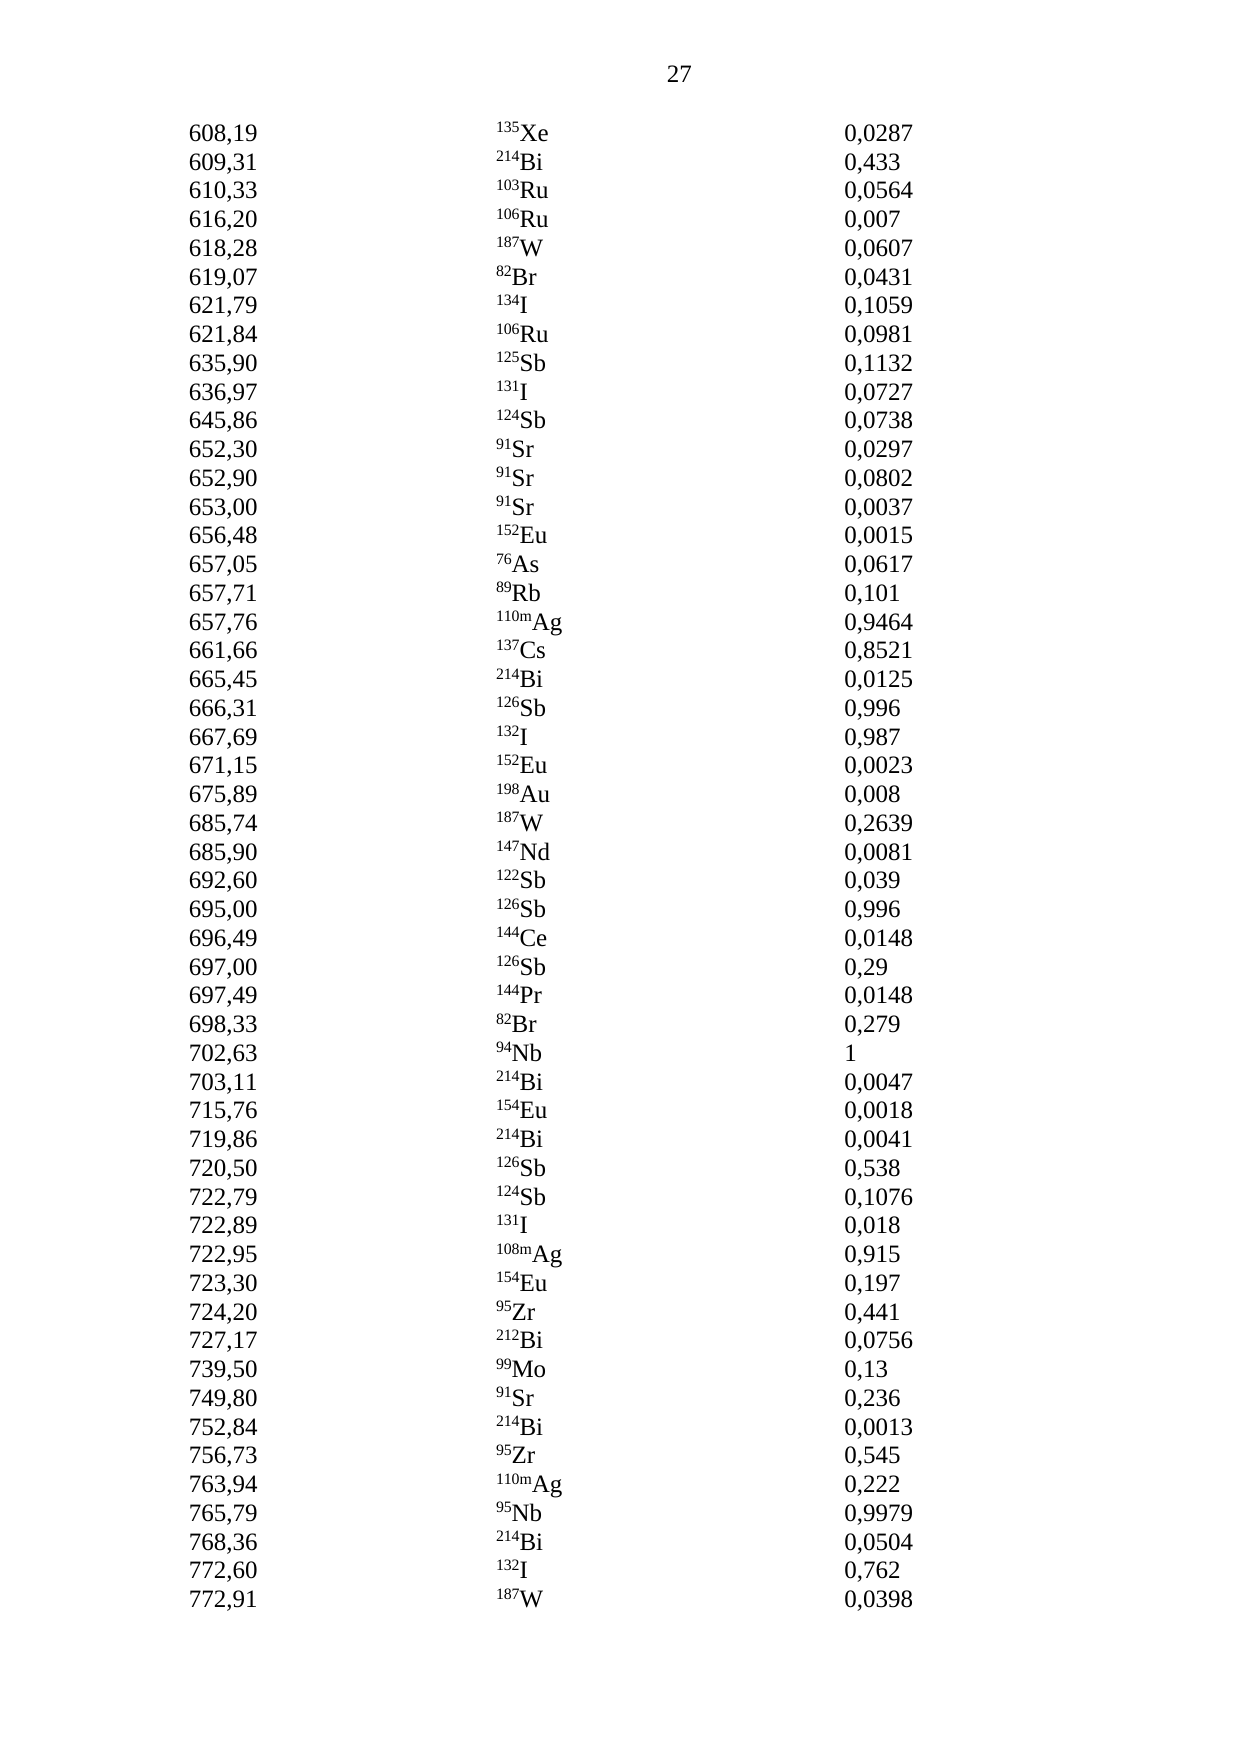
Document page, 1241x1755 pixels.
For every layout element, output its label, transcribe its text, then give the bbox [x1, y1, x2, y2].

table_cell 657,76 [177, 607, 484, 636]
table_cell 763,94 [177, 1469, 484, 1498]
table_cell 671,15 [177, 751, 484, 779]
table_cell 0,0037 [833, 492, 1181, 521]
table_cell 619,07 [177, 262, 484, 291]
table_cell 0,915 [833, 1239, 1181, 1268]
table_cell 661,66 [177, 636, 484, 664]
table_cell 722,79 [177, 1182, 484, 1211]
table_cell 131I [485, 377, 833, 406]
table_cell 0,0041 [833, 1124, 1181, 1153]
table_cell 0,0287 [833, 118, 1181, 147]
table_cell 95Nb [485, 1498, 833, 1527]
table_cell 0,441 [833, 1297, 1181, 1326]
table_cell 685,74 [177, 808, 484, 837]
table_cell 697,49 [177, 981, 484, 1009]
table_cell 0,13 [833, 1354, 1181, 1383]
table_cell 657,05 [177, 549, 484, 578]
table_cell 91Sr [485, 1383, 833, 1412]
table_cell 135Xe [485, 118, 833, 147]
table_cell 635,90 [177, 348, 484, 377]
table_cell 108mAg [485, 1239, 833, 1268]
table_cell 0,197 [833, 1268, 1181, 1297]
table_cell 144Ce [485, 923, 833, 952]
table_cell 696,49 [177, 923, 484, 952]
table_cell 621,84 [177, 319, 484, 348]
table_cell 675,89 [177, 779, 484, 808]
table_cell 692,60 [177, 866, 484, 894]
table_cell 0,0802 [833, 463, 1181, 492]
table_cell 91Sr [485, 463, 833, 492]
table_cell 94Nb [485, 1038, 833, 1067]
table_cell 0,0148 [833, 923, 1181, 952]
table_cell 667,69 [177, 722, 484, 751]
table_cell 126Sb [485, 952, 833, 981]
table_cell 214Bi [485, 1124, 833, 1153]
table_cell 610,33 [177, 176, 484, 204]
table_cell 0,0297 [833, 434, 1181, 463]
table_cell 154Eu [485, 1268, 833, 1297]
table_cell 722,89 [177, 1211, 484, 1239]
table_cell 103Ru [485, 176, 833, 204]
table_cell 0,29 [833, 952, 1181, 981]
table_cell 132I [485, 722, 833, 751]
table_cell 616,20 [177, 204, 484, 233]
table_cell 91Sr [485, 492, 833, 521]
table_cell 95Zr [485, 1441, 833, 1469]
table_cell 0,996 [833, 693, 1181, 722]
table_cell 137Cs [485, 636, 833, 664]
table_cell 0,0617 [833, 549, 1181, 578]
table_cell 95Zr [485, 1297, 833, 1326]
table_cell 82Br [485, 1009, 833, 1038]
table_cell 0,0607 [833, 233, 1181, 262]
table_cell 154Eu [485, 1096, 833, 1124]
table_cell 0,0981 [833, 319, 1181, 348]
table_cell 756,73 [177, 1441, 484, 1469]
table_cell 132I [485, 1556, 833, 1584]
table_cell 124Sb [485, 406, 833, 434]
table_cell 126Sb [485, 693, 833, 722]
table_cell 652,30 [177, 434, 484, 463]
table_cell 82Br [485, 262, 833, 291]
table_cell 636,97 [177, 377, 484, 406]
table_cell 106Ru [485, 319, 833, 348]
table_cell 0,0047 [833, 1067, 1181, 1096]
table_cell 0,0125 [833, 664, 1181, 693]
table_cell 126Sb [485, 1153, 833, 1182]
table_cell 0,1132 [833, 348, 1181, 377]
table_cell 1 [833, 1038, 1181, 1067]
table_cell 0,0504 [833, 1527, 1181, 1556]
table_cell 0,8521 [833, 636, 1181, 664]
table_cell 0,0756 [833, 1326, 1181, 1354]
table_cell 0,9979 [833, 1498, 1181, 1527]
table_cell 645,86 [177, 406, 484, 434]
table_cell 187W [485, 1584, 833, 1613]
table_cell 0,433 [833, 147, 1181, 176]
table_cell 727,17 [177, 1326, 484, 1354]
table_cell 656,48 [177, 521, 484, 549]
table_cell 719,86 [177, 1124, 484, 1153]
table_cell 0,007 [833, 204, 1181, 233]
table_cell 152Eu [485, 751, 833, 779]
table_cell 0,0727 [833, 377, 1181, 406]
table_cell 0,0023 [833, 751, 1181, 779]
table_cell 749,80 [177, 1383, 484, 1412]
table_cell 685,90 [177, 837, 484, 866]
table_cell 723,30 [177, 1268, 484, 1297]
table_cell 666,31 [177, 693, 484, 722]
table_cell 0,538 [833, 1153, 1181, 1182]
table_cell 110mAg [485, 1469, 833, 1498]
table_cell 126Sb [485, 894, 833, 923]
table_cell 695,00 [177, 894, 484, 923]
table_cell 0,0018 [833, 1096, 1181, 1124]
table_cell 0,018 [833, 1211, 1181, 1239]
table_cell 214Bi [485, 1067, 833, 1096]
table_cell 720,50 [177, 1153, 484, 1182]
table_cell 652,90 [177, 463, 484, 492]
table_cell 772,91 [177, 1584, 484, 1613]
table_cell 608,19 [177, 118, 484, 147]
table_cell 91Sr [485, 434, 833, 463]
table_cell 125Sb [485, 348, 833, 377]
table_cell 0,0148 [833, 981, 1181, 1009]
table_cell 124Sb [485, 1182, 833, 1211]
table_cell 214Bi [485, 1527, 833, 1556]
table_cell 0,762 [833, 1556, 1181, 1584]
table_cell 0,2639 [833, 808, 1181, 837]
table_cell 703,11 [177, 1067, 484, 1096]
table_cell 0,101 [833, 578, 1181, 607]
table_cell 152Eu [485, 521, 833, 549]
table_cell 187W [485, 808, 833, 837]
table_cell 214Bi [485, 1412, 833, 1441]
table_cell 214Bi [485, 147, 833, 176]
table_cell 214Bi [485, 664, 833, 693]
table_cell 0,0564 [833, 176, 1181, 204]
table_cell 0,0013 [833, 1412, 1181, 1441]
table_cell 147Nd [485, 837, 833, 866]
table_cell 722,95 [177, 1239, 484, 1268]
table_cell 0,545 [833, 1441, 1181, 1469]
table_cell 768,36 [177, 1527, 484, 1556]
table_cell 752,84 [177, 1412, 484, 1441]
table_cell 89Rb [485, 578, 833, 607]
table_cell 618,28 [177, 233, 484, 262]
table_cell 739,50 [177, 1354, 484, 1383]
table_cell 106Ru [485, 204, 833, 233]
table_cell 702,63 [177, 1038, 484, 1067]
table_cell 187W [485, 233, 833, 262]
table_cell 609,31 [177, 147, 484, 176]
table_cell 653,00 [177, 492, 484, 521]
table_cell 198Au [485, 779, 833, 808]
table_cell 0,0398 [833, 1584, 1181, 1613]
table_cell 134I [485, 291, 833, 319]
table_cell 665,45 [177, 664, 484, 693]
table_cell 0,039 [833, 866, 1181, 894]
table_cell 0,0015 [833, 521, 1181, 549]
table_cell 0,996 [833, 894, 1181, 923]
table_cell 0,279 [833, 1009, 1181, 1038]
table_cell 0,987 [833, 722, 1181, 751]
table_cell 765,79 [177, 1498, 484, 1527]
table_cell 99Mo [485, 1354, 833, 1383]
table_cell 131I [485, 1211, 833, 1239]
table_cell 0,0081 [833, 837, 1181, 866]
table_cell 724,20 [177, 1297, 484, 1326]
table_cell 0,1076 [833, 1182, 1181, 1211]
table_cell 0,236 [833, 1383, 1181, 1412]
table_cell 122Sb [485, 866, 833, 894]
table_cell 772,60 [177, 1556, 484, 1584]
table_cell 0,0431 [833, 262, 1181, 291]
table_cell 698,33 [177, 1009, 484, 1038]
table_cell 0,1059 [833, 291, 1181, 319]
table_cell 144Pr [485, 981, 833, 1009]
table_cell 621,79 [177, 291, 484, 319]
table_cell 657,71 [177, 578, 484, 607]
table_cell 212Bi [485, 1326, 833, 1354]
table_cell 0,008 [833, 779, 1181, 808]
table_cell 0,222 [833, 1469, 1181, 1498]
table_cell 715,76 [177, 1096, 484, 1124]
table_cell 0,0738 [833, 406, 1181, 434]
table_cell 0,9464 [833, 607, 1181, 636]
table_cell 76As [485, 549, 833, 578]
table_cell 697,00 [177, 952, 484, 981]
table_cell 110mAg [485, 607, 833, 636]
